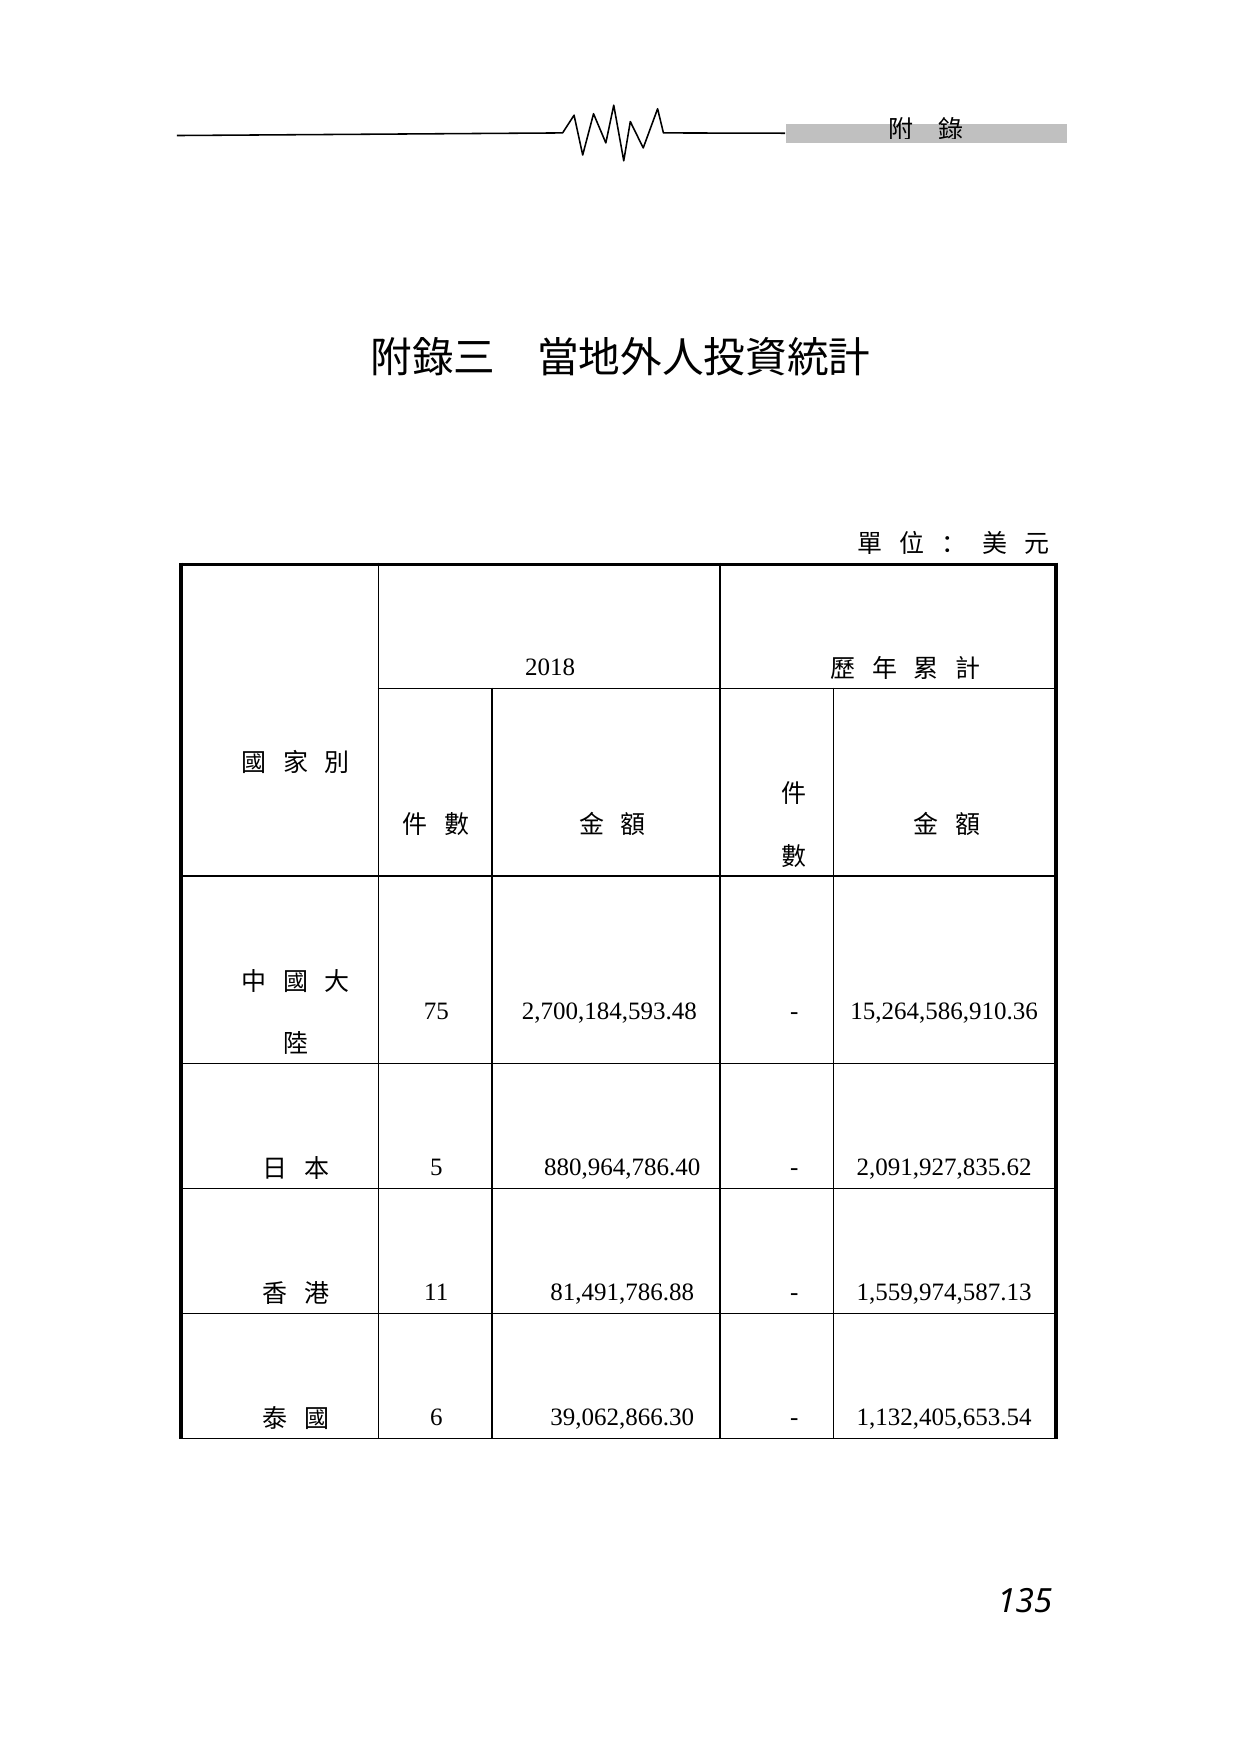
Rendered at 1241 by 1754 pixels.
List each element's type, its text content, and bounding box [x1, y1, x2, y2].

table_cell 2,091,927,835.62 [834, 1064, 1054, 1188]
table_cell 11 [379, 1189, 491, 1313]
table_cell 39,062,866.30 [493, 1314, 719, 1438]
text 單位：美元 [183, 500, 1058, 563]
table_cell 件數 [721, 689, 833, 875]
table_cell 1,132,405,653.54 [834, 1314, 1054, 1438]
table_cell 件數 [379, 689, 491, 875]
table_cell 香港 [183, 1189, 378, 1313]
table_cell - [721, 1314, 833, 1438]
table_header 2018 [379, 566, 719, 688]
table_cell - [721, 1064, 833, 1188]
table_cell 880,964,786.40 [493, 1064, 719, 1188]
table_cell 81,491,786.88 [493, 1189, 719, 1313]
table_cell 泰國 [183, 1314, 378, 1438]
table_header 歷年累計 [721, 566, 1054, 688]
table_cell 金額 [834, 689, 1054, 875]
table_cell 日本 [183, 1064, 378, 1188]
table_cell 1,559,974,587.13 [834, 1189, 1054, 1313]
table_cell 75 [379, 877, 491, 1063]
table_cell 金額 [493, 689, 719, 875]
table_cell 6 [379, 1314, 491, 1438]
table_cell 5 [379, 1064, 491, 1188]
table_header 國家別 [183, 566, 378, 875]
table_cell 2,700,184,593.48 [493, 877, 719, 1063]
table_cell 15,264,586,910.36 [834, 877, 1054, 1063]
text 附錄三 當地外人投資統計 [183, 313, 1058, 375]
table_cell - [721, 877, 833, 1063]
table_cell - [721, 1189, 833, 1313]
table_cell 中國大陸 [183, 877, 378, 1063]
